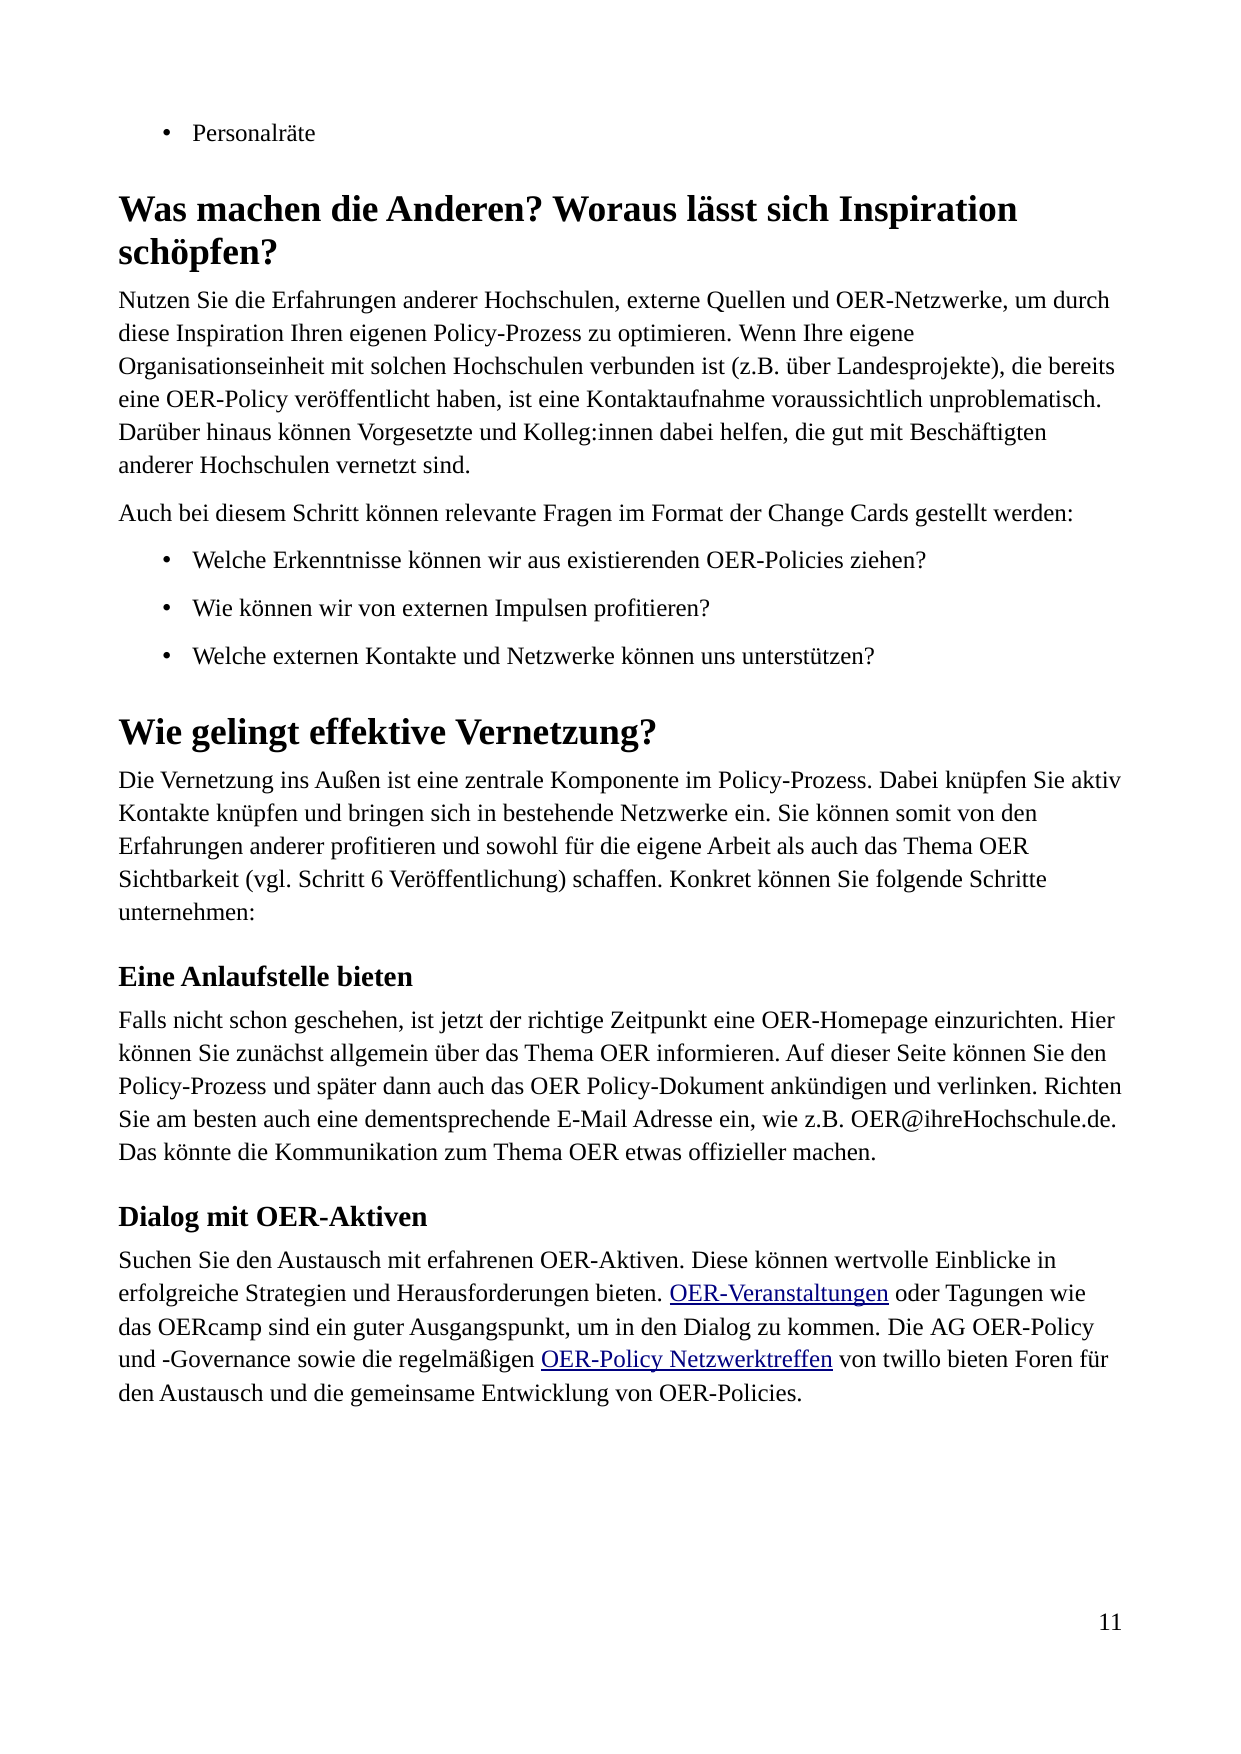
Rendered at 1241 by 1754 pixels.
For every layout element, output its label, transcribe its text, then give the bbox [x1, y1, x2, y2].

text Falls nicht schon geschehen, ist jetzt der richtige Zeitpunkt eine OER-Homepage einzurichten. Hier können Sie zunächst allgemein über das Thema OER informieren. Auf dieser Seite können Sie den Policy-Prozess und später dann auch das OER Policy-Dokument ankündigen und verlinken. Richten Sie am besten auch eine dementsprechende E-Mail Adresse ein, wie z.B. OER@ihreHochschule.de. Das könnte die Kommunikation zum Thema OER etwas offizieller machen. [118, 1005, 1122, 1166]
text Auch bei diesem Schritt können relevante Fragen im Format der Change Cards gestellt werden: [118, 498, 1122, 527]
text Die Vernetzung ins Außen ist eine zentrale Komponente im Policy-Prozess. Dabei knüpfen Sie aktiv Kontakte knüpfen und bringen sich in bestehende Netzwerke ein. Sie können somit von den Erfahrungen anderer profitieren und sowohl für die eigene Arbeit als auch das Thema OER Sichtbarkeit (vgl. Schritt 6 Veröffentlichung) schaffen. Konkret können Sie folgende Schritte unternehmen: [118, 765, 1122, 926]
subtitle Wie gelingt effektive Vernetzung? [118, 709, 1122, 752]
subtitle Dialog mit OER-Aktiven [118, 1199, 1122, 1233]
list Welche externen Kontakte und Netzwerke können uns unterstützen? [162, 641, 1122, 669]
list Wie können wir von externen Impulsen profitieren? [162, 593, 1122, 622]
subtitle Was machen die Anderen? Woraus lässt sich Inspiration schöpfen? [118, 187, 1122, 273]
text Nutzen Sie die Erfahrungen anderer Hochschulen, externe Quellen und OER-Netzwerke, um durch diese Inspiration Ihren eigenen Policy-Prozess zu optimieren. Wenn Ihre eigene Organisationseinheit mit solchen Hochschulen verbunden ist (z.B. über Landesprojekte), die bereits eine OER-Policy veröffentlicht haben, ist eine Kontaktaufnahme voraussichtlich unproblematisch. Darüber hinaus können Vorgesetzte und Kolleg:innen dabei helfen, die gut mit Beschäftigten anderer Hochschulen vernetzt sind. [118, 285, 1122, 479]
text Suchen Sie den Austausch mit erfahrenen OER-Aktiven. Diese können wertvolle Einblicke in erfolgreiche Strategien und Herausforderungen bieten. OER-Veranstaltungen oder Tagungen wie das OERcamp sind ein guter Ausgangspunkt, um in den Dialog zu kommen. Die AG OER-Policy und -Governance sowie die regelmäßigen OER-Policy Netzwerktreffen von twillo bieten Foren für den Austausch und die gemeinsame Entwicklung von OER-Policies. [118, 1246, 1122, 1406]
subtitle Eine Anlaufstelle bieten [118, 959, 1122, 993]
list Personalräte [162, 118, 1122, 147]
list Welche Erkenntnisse können wir aus existierenden OER-Policies ziehen? [162, 546, 1122, 574]
